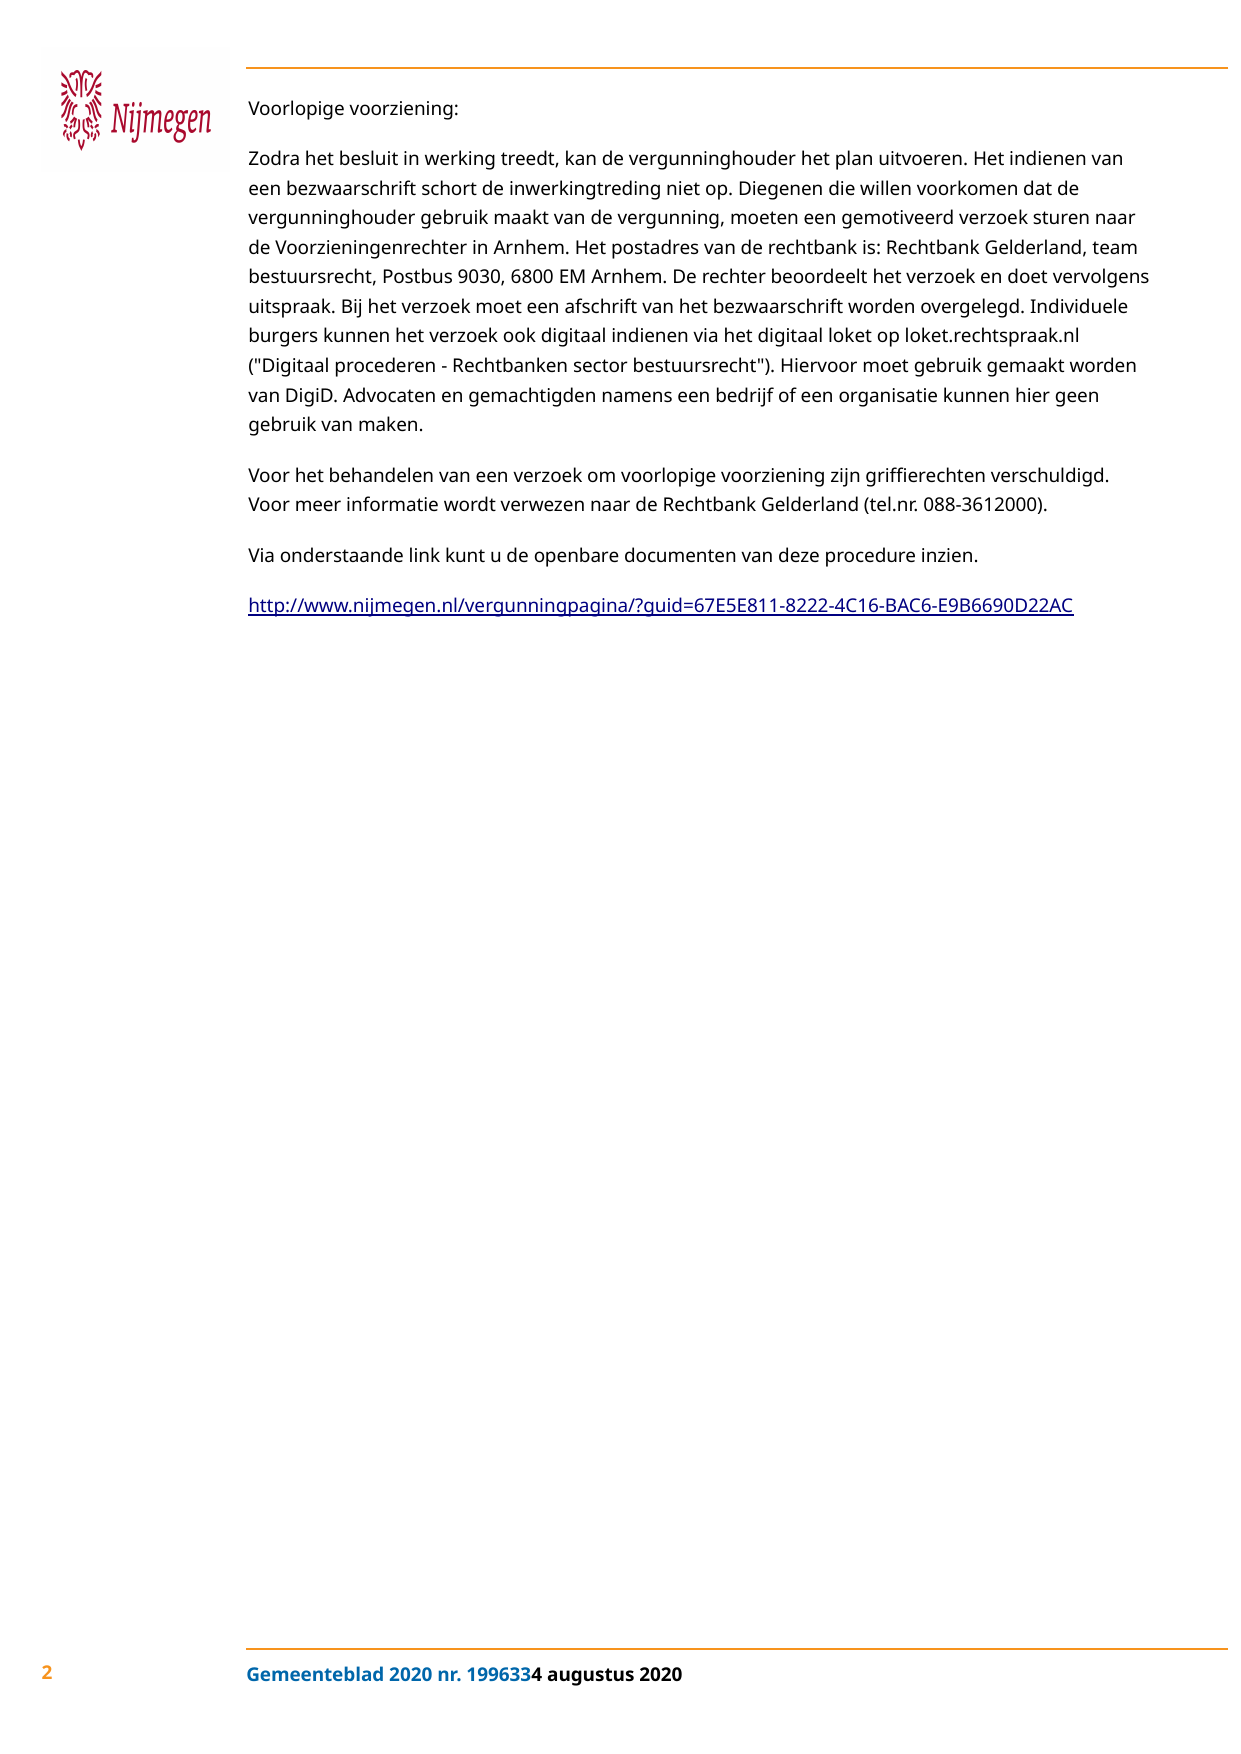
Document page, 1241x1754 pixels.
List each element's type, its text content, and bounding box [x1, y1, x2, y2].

text http://www.nijmegen.nl/vergunningpagina/?guid=67E5E811-8222-4C16-BAC6-E9B6690D22AC [248, 592, 1152, 618]
text Via onderstaande link kunt u de openbare documenten van deze procedure inzien. [248, 542, 1152, 568]
text Voorlopige voorziening: [248, 95, 1152, 121]
text Voor het behandelen van een verzoek om voorlopige voorziening zijn griffierechten verschuldigd. Voor meer informatie wordt verwezen naar de Rechtbank Gelderland (tel.nr. 088-3612000). [248, 462, 1152, 517]
picture [41, 47, 231, 172]
text Zodra het besluit in werking treedt, kan de vergunninghouder het plan uitvoeren. Het indienen van een bezwaarschrift schort de inwerkingtreding niet op. Diegenen die willen voorkomen dat de vergunninghouder gebruik maakt van de vergunning, moeten een gemotiveerd verzoek sturen naar de Voorzieningenrechter in Arnhem. Het postadres van de rechtbank is: Rechtbank Gelderland, team bestuursrecht, Postbus 9030, 6800 EM Arnhem. De rechter beoordeelt het verzoek en doet vervolgens uitspraak. Bij het verzoek moet een afschrift van het bezwaarschrift worden overgelegd. Individuele burgers kunnen het verzoek ook digitaal indienen via het digitaal loket op loket.rechtspraak.nl ("Digitaal procederen - Rechtbanken sector bestuursrecht"). Hiervoor moet gebruik gemaakt worden van DigiD. Advocaten en gemachtigden namens een bedrijf of een organisatie kunnen hier geen gebruik van maken. [248, 145, 1152, 437]
